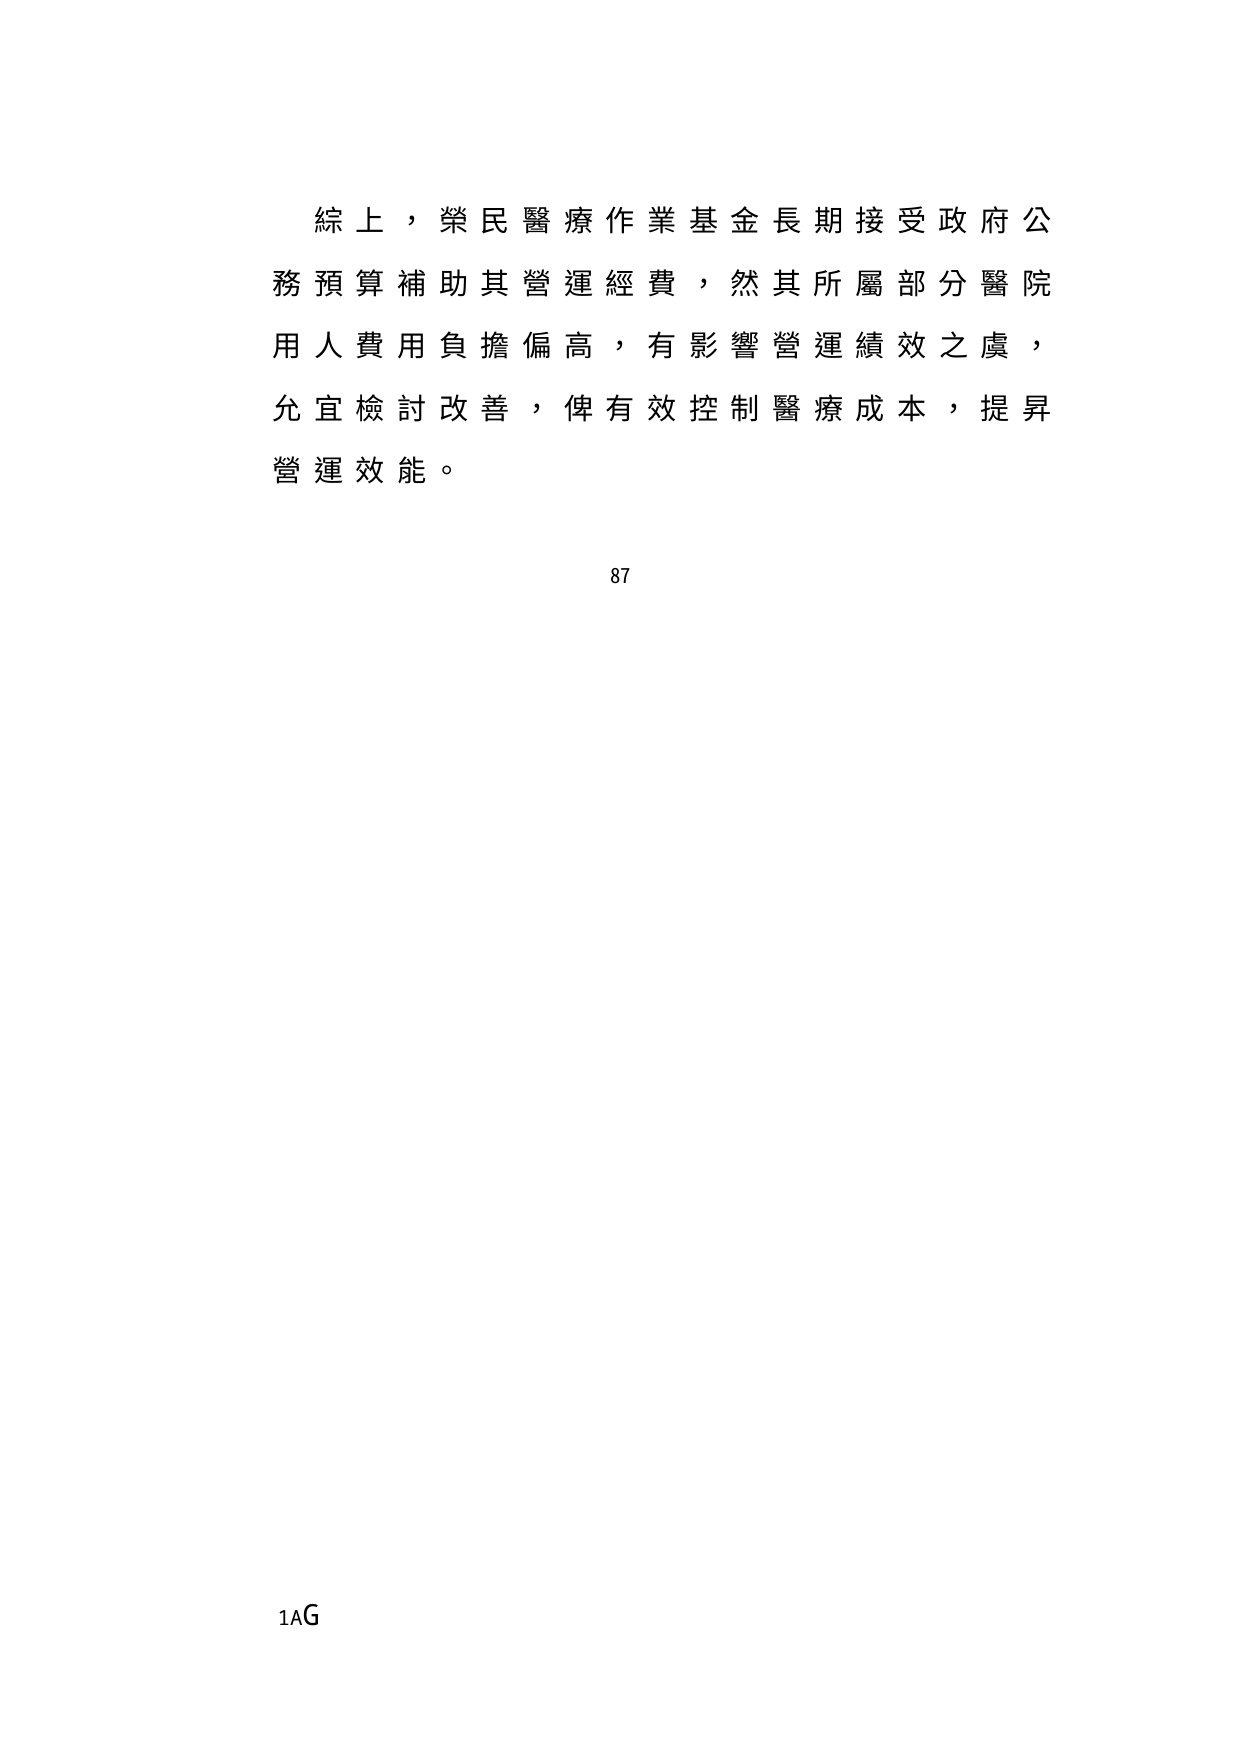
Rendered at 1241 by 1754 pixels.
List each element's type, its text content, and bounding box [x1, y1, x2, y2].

text 綜上，榮民醫療作業基金長期接受政府公務預算補助其營運經費，然其所屬部分醫院用人費用負擔偏高，有影響營運績效之虞，允宜檢討改善，俾有效控制醫療成本，提昇營運效能。 [242, 177, 1058, 490]
